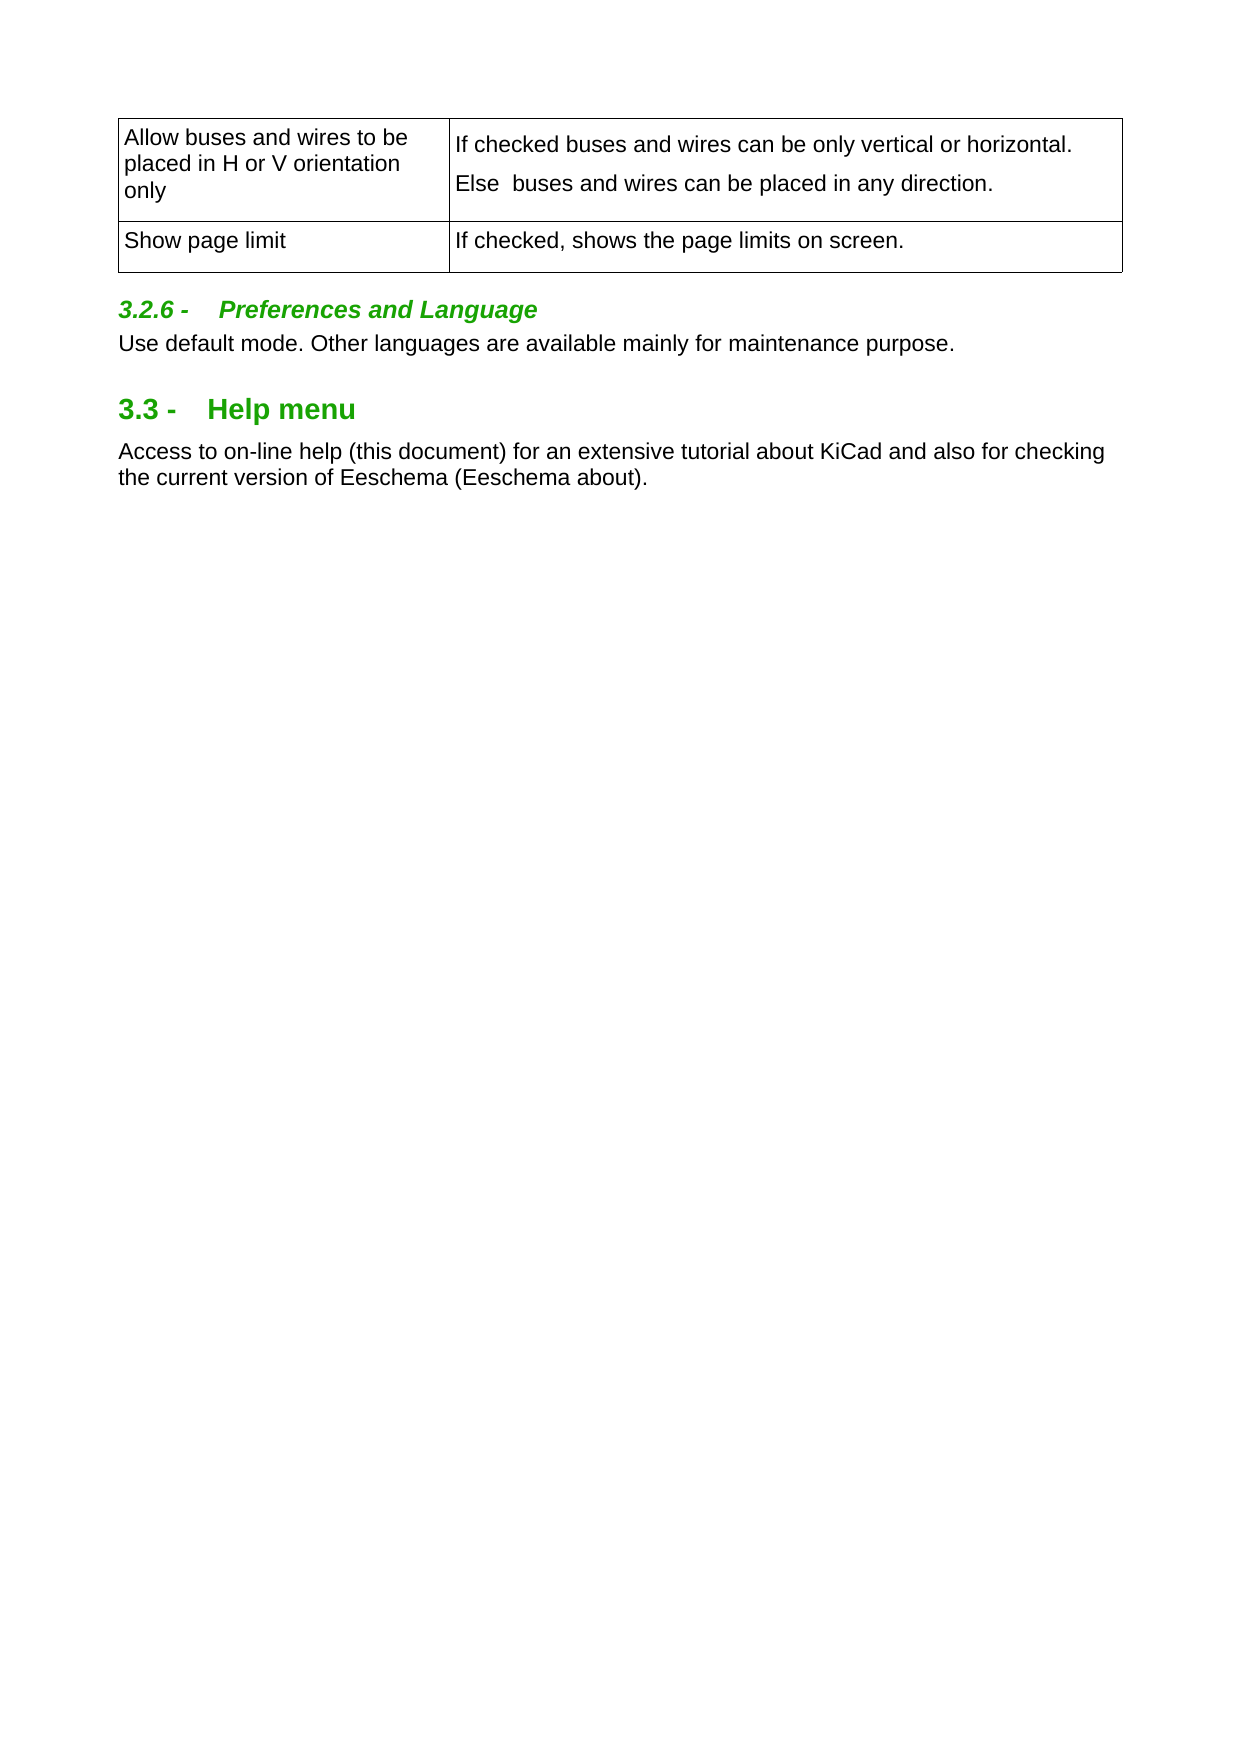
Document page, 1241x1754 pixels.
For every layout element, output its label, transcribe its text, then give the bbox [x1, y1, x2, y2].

table_cell If checked buses and wires can be only vertical or horizontal. Else buses and wires can be placed in any direction. [450, 119, 1122, 221]
text Access to on-line help (this document) for an extensive tutorial about KiCad and also for checking the current version of Eeschema (Eeschema about). [118, 438, 1122, 491]
subtitle Preferences and Language [118, 295, 1122, 323]
subtitle Help menu [118, 392, 1122, 425]
table_cell If checked, shows the page limits on screen. [450, 222, 1122, 272]
table_cell Allow buses and wires to be placed in H or V orientation only [119, 119, 449, 221]
text Use default mode. Other languages are available mainly for maintenance purpose. [118, 330, 1122, 356]
table_cell Show page limit [119, 222, 449, 272]
